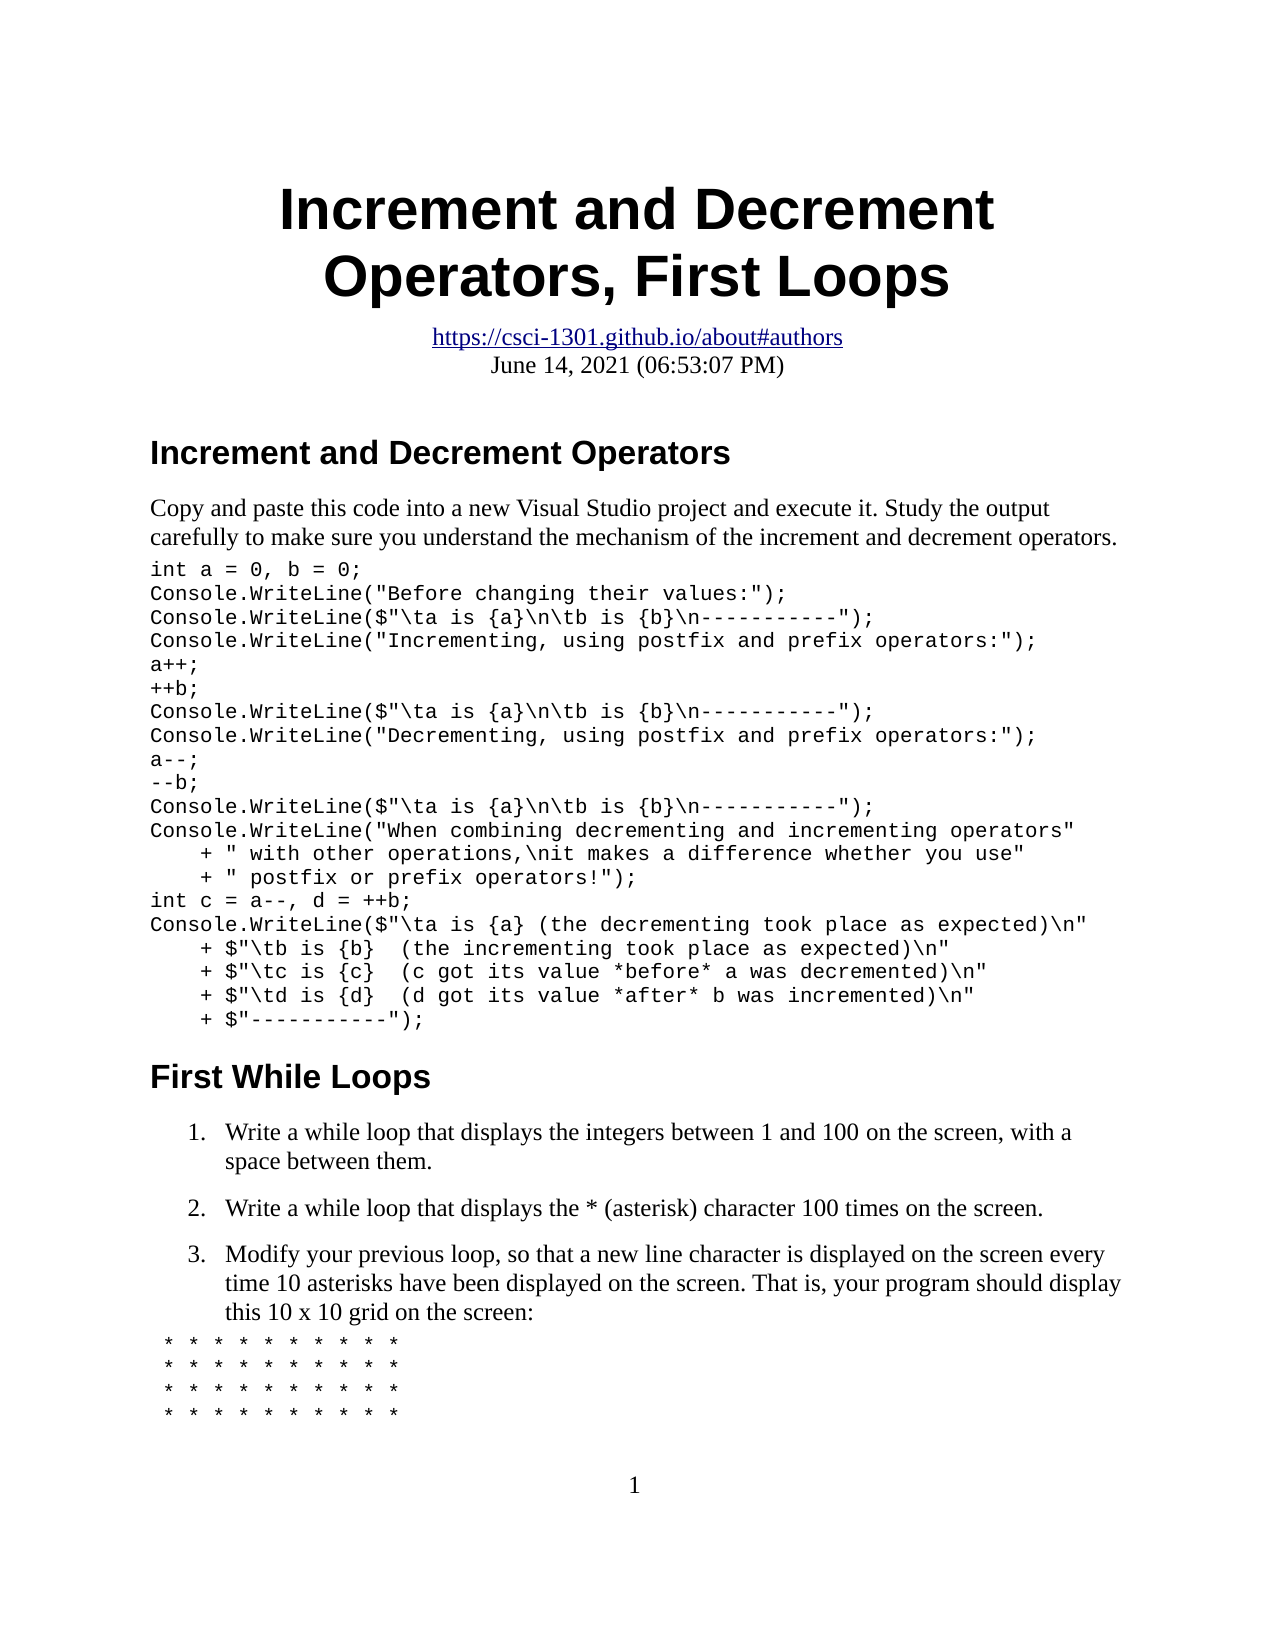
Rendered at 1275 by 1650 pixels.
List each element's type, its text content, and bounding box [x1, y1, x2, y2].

text a--; [150, 749, 1125, 772]
text + " with other operations,\nit makes a difference whether you use" [150, 843, 1125, 867]
text + $"\td is {d} (d got its value *after* b was incremented)\n" [150, 985, 1125, 1009]
text June 14, 2021 (06:53:07 PM) [150, 350, 1125, 379]
text Console.WriteLine($"\ta is {a} (the decrementing took place as expected)\n" [150, 914, 1125, 938]
text + " postfix or prefix operators!"); [150, 867, 1125, 891]
text Copy and paste this code into a new Visual Studio project and execute it. Study the output carefully to make sure you understand the mechanism of the increment and decrement operators. [150, 493, 1125, 551]
text int a = 0, b = 0; [150, 559, 1125, 583]
text * * * * * * * * * * [150, 1406, 1125, 1429]
text Console.WriteLine($"\ta is {a}\n\tb is {b}\n-----------"); [150, 796, 1125, 819]
subtitle Increment and Decrement Operators [150, 433, 1125, 472]
text int c = a--, d = ++b; [150, 891, 1125, 914]
text a++; [150, 654, 1125, 678]
text Console.WriteLine("Incrementing, using postfix and prefix operators:"); [150, 630, 1125, 654]
title Increment and Decrement Operators, First Loops [150, 175, 1125, 309]
list Write a while loop that displays the integers between and on the screen, with a space between them. [187, 1117, 1125, 1175]
text * * * * * * * * * * [150, 1335, 1125, 1358]
list Write a while loop that displays the * (asterisk) character 100 times on the screen. [187, 1193, 1125, 1222]
text + $"\tb is {b} (the incrementing took place as expected)\n" [150, 938, 1125, 961]
text * * * * * * * * * * [150, 1358, 1125, 1382]
text --b; [150, 772, 1125, 796]
text Console.WriteLine($"\ta is {a}\n\tb is {b}\n-----------"); [150, 607, 1125, 630]
text Console.WriteLine("Before changing their values:"); [150, 583, 1125, 607]
text Console.WriteLine("Decrementing, using postfix and prefix operators:"); [150, 725, 1125, 749]
text Console.WriteLine($"\ta is {a}\n\tb is {b}\n-----------"); [150, 701, 1125, 725]
text ++b; [150, 678, 1125, 701]
text + $"-----------"); [150, 1009, 1125, 1032]
list Modify your previous loop, so that a new line character is displayed on the screen every time 10 asterisks have been displayed on the screen. That is, your program should display this 10 x 10 grid on the screen: [187, 1239, 1125, 1326]
text * * * * * * * * * * [150, 1382, 1125, 1406]
text https://csci-1301.github.io/about#authors [150, 322, 1125, 350]
text + $"\tc is {c} (c got its value *before* a was decremented)\n" [150, 961, 1125, 985]
subtitle First While Loops [150, 1057, 1125, 1096]
text Console.WriteLine("When combining decrementing and incrementing operators" [150, 819, 1125, 843]
